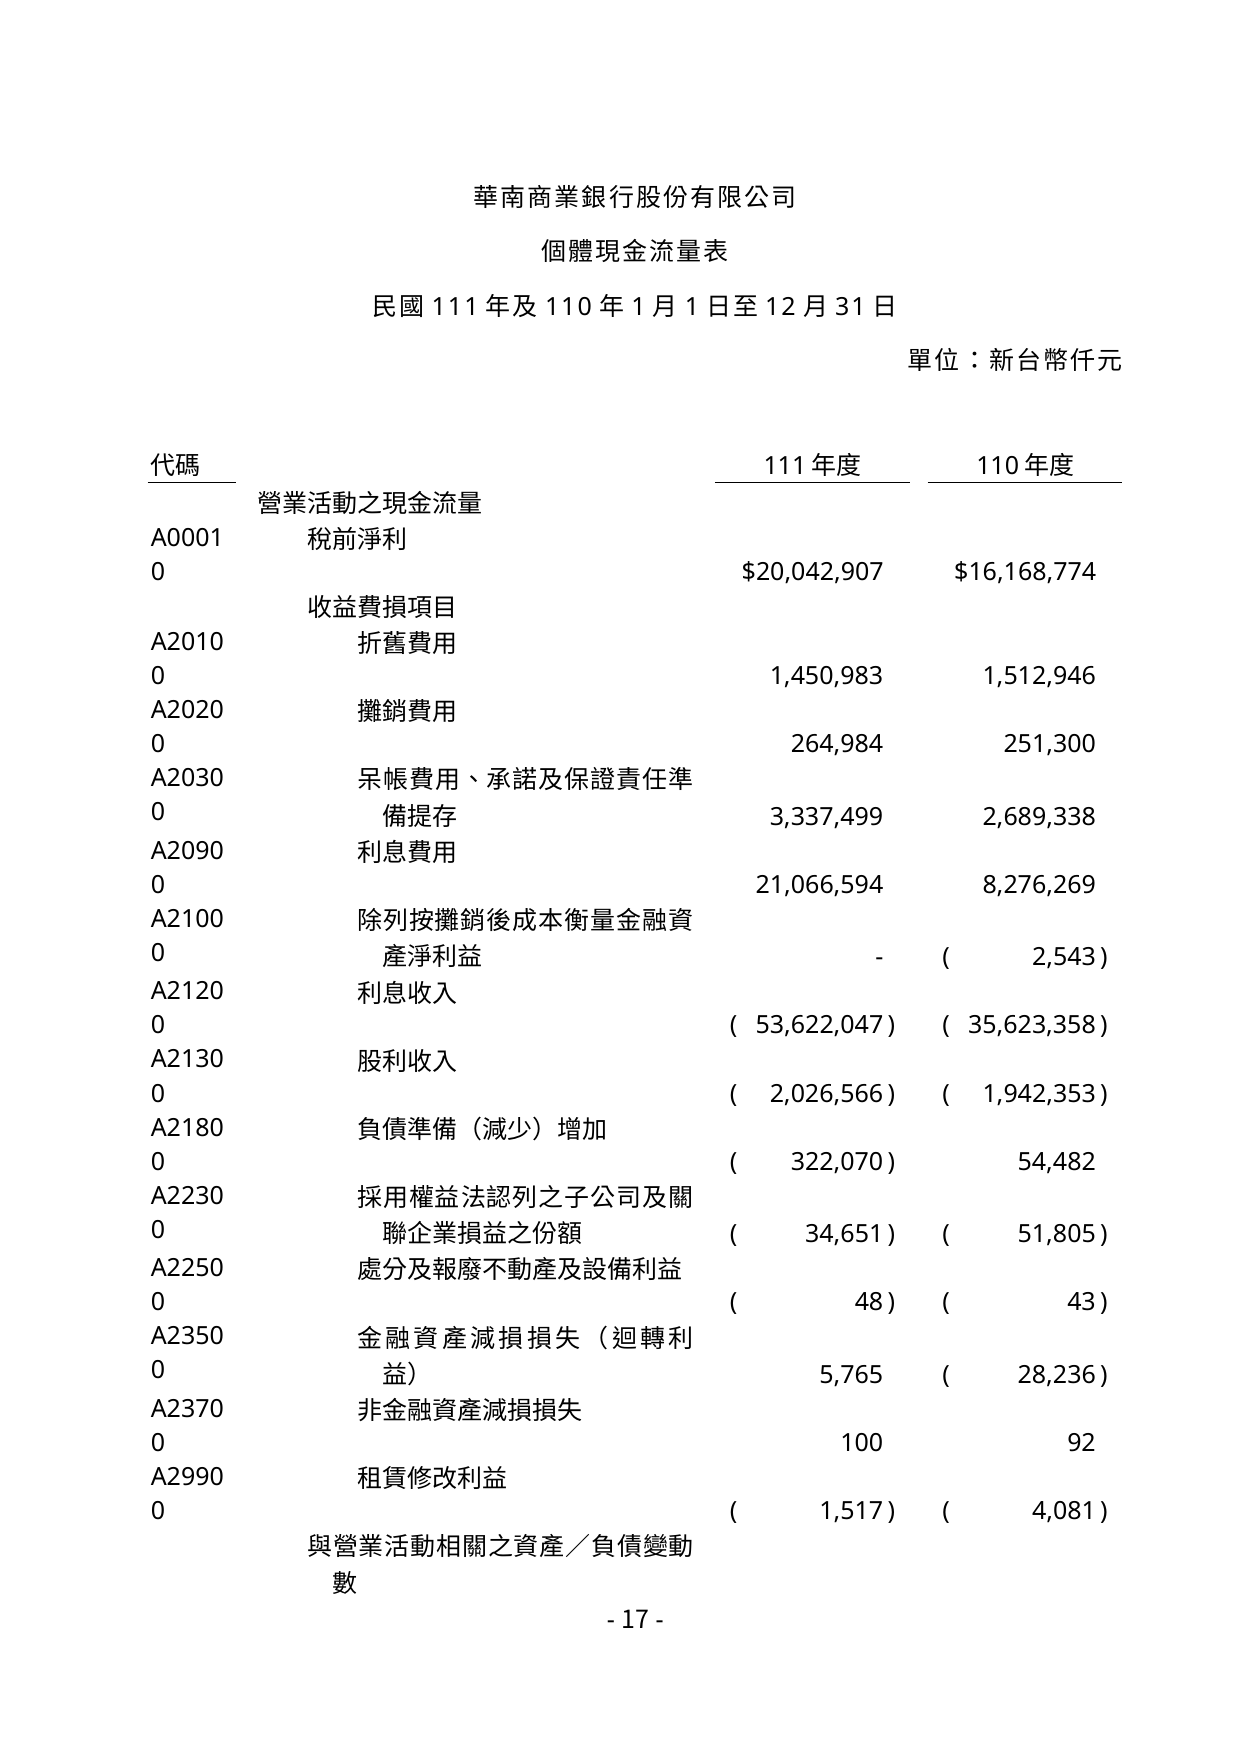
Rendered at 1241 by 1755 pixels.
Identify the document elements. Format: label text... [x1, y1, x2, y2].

table_cell [148, 483, 236, 519]
table_cell 92 [928, 1391, 1122, 1459]
table_cell [910, 901, 927, 973]
table_cell [715, 1527, 910, 1599]
table_cell [910, 833, 927, 901]
table_cell [236, 1459, 254, 1527]
table_cell [697, 833, 715, 901]
table_cell A21300 [148, 1041, 236, 1109]
table_cell [148, 588, 236, 624]
table_cell ( 2,026,566 ) [715, 1041, 910, 1109]
table_cell [928, 588, 1122, 624]
table_cell [928, 483, 1122, 519]
table_cell [236, 1318, 254, 1391]
text 民國111年及110年1月1日至12月31日 [148, 286, 1122, 322]
table_header [254, 446, 697, 482]
table_cell 2,689,338 [928, 760, 1122, 832]
table_header [236, 446, 254, 482]
table_cell [910, 519, 927, 587]
table_cell [910, 973, 927, 1041]
table_cell 3,337,499 [715, 760, 910, 832]
table_cell ( 35,623,358 ) [928, 973, 1122, 1041]
table_cell 1,450,983 [715, 624, 910, 692]
table_cell 折舊費用 [254, 624, 697, 692]
table_cell [697, 588, 715, 624]
table_header [697, 446, 715, 482]
table_header 110年度 [928, 446, 1122, 482]
table_cell 21,066,594 [715, 833, 910, 901]
table_cell 1,512,946 [928, 624, 1122, 692]
table_cell A20200 [148, 692, 236, 760]
table_cell [910, 1109, 927, 1177]
table_cell [697, 901, 715, 973]
table_cell [236, 901, 254, 973]
table_cell 營業活動之現金流量 [254, 482, 697, 519]
table_cell [697, 692, 715, 760]
table_cell 251,300 [928, 692, 1122, 760]
table_cell [148, 1527, 236, 1599]
table_cell 金融資產減損損失（迴轉利益） [254, 1318, 697, 1391]
table_cell ( 1,942,353 ) [928, 1041, 1122, 1109]
table_cell [236, 588, 254, 624]
table_cell [697, 1109, 715, 1177]
table_cell 呆帳費用、承諾及保證責任準備提存 [254, 760, 697, 832]
table_cell ( 48 ) [715, 1250, 910, 1318]
table_cell [715, 588, 910, 624]
table_cell [236, 624, 254, 692]
table_cell 利息收入 [254, 973, 697, 1041]
table_cell [236, 973, 254, 1041]
text 華南商業銀行股份有限公司 [148, 177, 1122, 213]
table_cell A21200 [148, 973, 236, 1041]
table_cell 負債準備（減少）增加 [254, 1109, 697, 1177]
table_cell 股利收入 [254, 1041, 697, 1109]
table_cell ( 322,070 ) [715, 1109, 910, 1177]
table_cell A29900 [148, 1459, 236, 1527]
table_cell A22500 [148, 1250, 236, 1318]
table_cell [928, 1527, 1122, 1599]
table_cell [910, 1391, 927, 1459]
table_cell ( 43 ) [928, 1250, 1122, 1318]
text 單位：新台幣仟元 [148, 340, 1122, 377]
table_cell [910, 1527, 927, 1599]
table_cell [910, 1459, 927, 1527]
table_cell [236, 1041, 254, 1109]
table_cell [697, 519, 715, 587]
text 個體現金流量表 [148, 232, 1122, 268]
table_cell ( 2,543 ) [928, 901, 1122, 973]
table_cell [697, 1391, 715, 1459]
table_cell 與營業活動相關之資產／負債變動數 [254, 1527, 697, 1599]
table_cell [236, 1109, 254, 1177]
table_cell [697, 624, 715, 692]
table_cell [697, 1527, 715, 1599]
table_cell A20100 [148, 624, 236, 692]
table_cell 264,984 [715, 692, 910, 760]
table_cell 除列按攤銷後成本衡量金融資產淨利益 [254, 901, 697, 973]
table_cell ( 53,622,047 ) [715, 973, 910, 1041]
table_cell [910, 624, 927, 692]
table_cell [910, 1178, 927, 1250]
table_cell ( 4,081 ) [928, 1459, 1122, 1527]
table_cell [910, 1041, 927, 1109]
table_cell [236, 692, 254, 760]
table_cell ( 28,236 ) [928, 1318, 1122, 1391]
table_cell $ 16,168,774 [928, 519, 1122, 587]
table_cell [236, 519, 254, 587]
table_cell ( 51,805 ) [928, 1178, 1122, 1250]
table_cell - [715, 901, 910, 973]
table_cell 非金融資產減損損失 [254, 1391, 697, 1459]
table_cell 採用權益法認列之子公司及關聯企業損益之份額 [254, 1178, 697, 1250]
table_cell A22300 [148, 1178, 236, 1250]
table_cell A21000 [148, 901, 236, 973]
table_cell [697, 1250, 715, 1318]
table_cell [697, 1178, 715, 1250]
table_cell [236, 833, 254, 901]
table_cell 處分及報廢不動產及設備利益 [254, 1250, 697, 1318]
table_cell A00010 [148, 519, 236, 587]
table_cell [715, 483, 910, 519]
table_cell [910, 588, 927, 624]
table_header 111年度 [715, 446, 910, 482]
table_cell [697, 760, 715, 832]
table_cell 利息費用 [254, 833, 697, 901]
table_cell [236, 1250, 254, 1318]
table_cell [697, 1318, 715, 1391]
table_header 代碼 [148, 446, 236, 482]
table_cell [910, 1250, 927, 1318]
table_cell [236, 482, 254, 519]
table_cell 稅前淨利 [254, 519, 697, 587]
table_cell [910, 692, 927, 760]
table_cell 攤銷費用 [254, 692, 697, 760]
table_cell [697, 1459, 715, 1527]
table_cell [236, 1391, 254, 1459]
table_cell [910, 482, 927, 519]
table_cell A20300 [148, 760, 236, 832]
table_header [910, 446, 927, 482]
table_cell [697, 482, 715, 519]
table_cell A20900 [148, 833, 236, 901]
table_cell [910, 1318, 927, 1391]
table_cell [236, 760, 254, 832]
table_cell A23500 [148, 1318, 236, 1391]
table_cell [697, 1041, 715, 1109]
table_cell $ 20,042,907 [715, 519, 910, 587]
table_cell [236, 1527, 254, 1599]
table_cell 100 [715, 1391, 910, 1459]
table_cell 5,765 [715, 1318, 910, 1391]
table_cell ( 34,651 ) [715, 1178, 910, 1250]
table_cell A21800 [148, 1109, 236, 1177]
table_cell A23700 [148, 1391, 236, 1459]
table_cell [697, 973, 715, 1041]
table_cell [236, 1178, 254, 1250]
table_cell 54,482 [928, 1109, 1122, 1177]
table_cell 租賃修改利益 [254, 1459, 697, 1527]
table_cell [910, 760, 927, 832]
table_cell 8,276,269 [928, 833, 1122, 901]
table_cell ( 1,517 ) [715, 1459, 910, 1527]
table_cell 收益費損項目 [254, 588, 697, 624]
